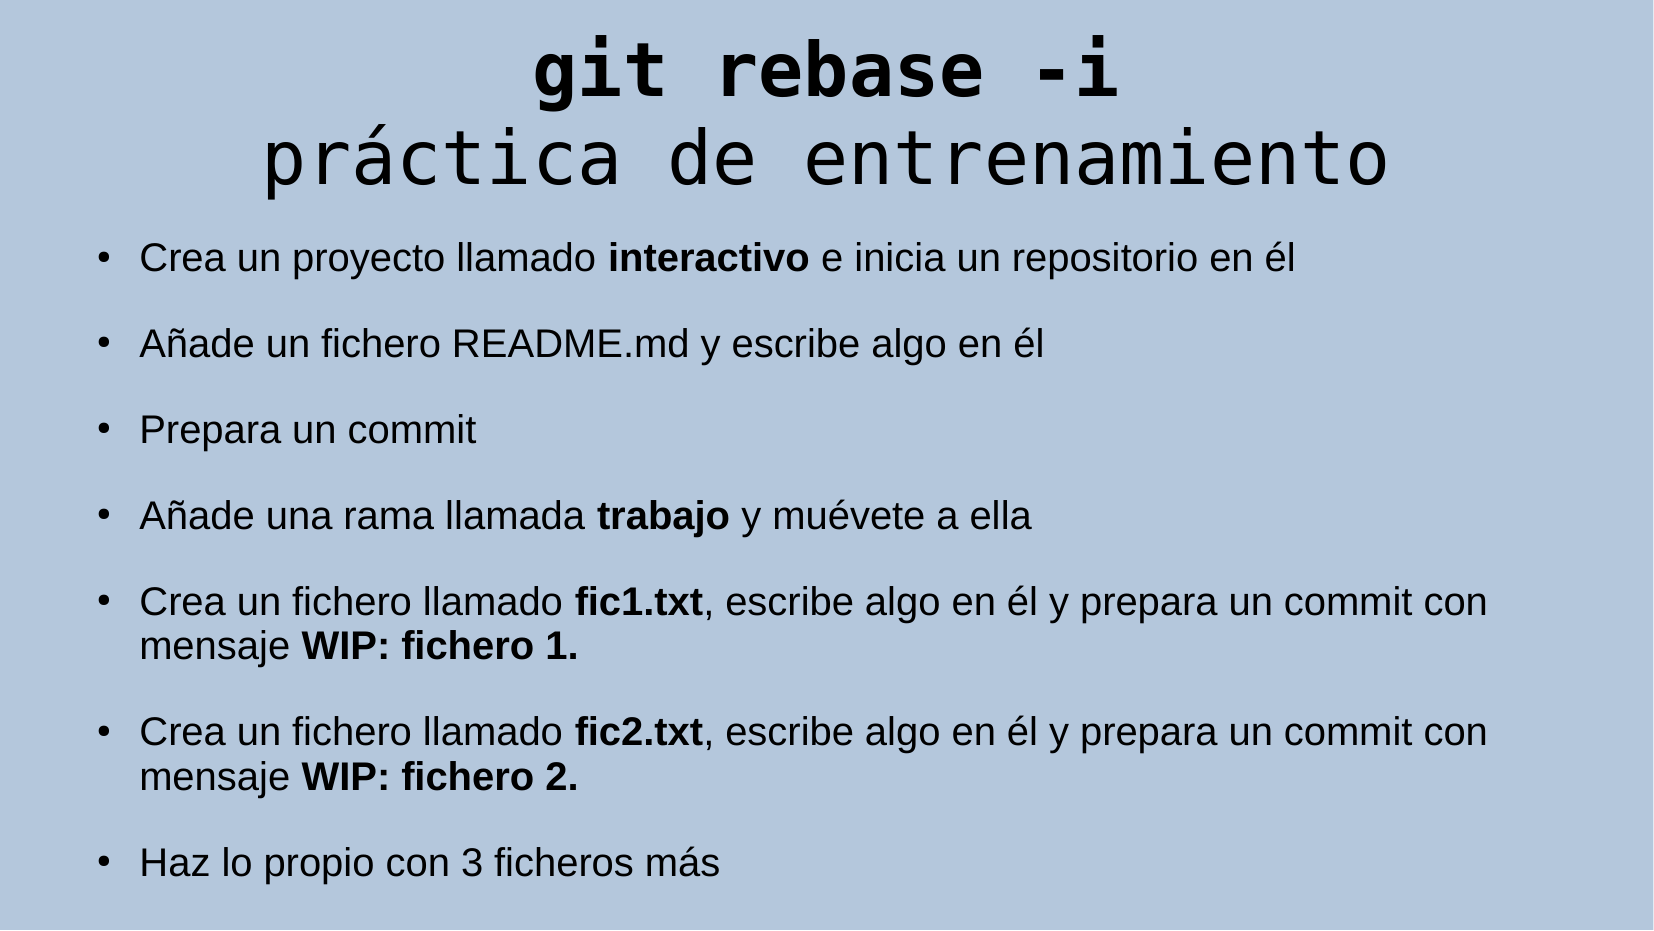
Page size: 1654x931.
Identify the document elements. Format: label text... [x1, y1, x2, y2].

list Crea un proyecto llamado interactivo e inicia un repositorio en él Añade un fichero README.md y escribe algo en él Prepara un commit Añade una rama llamada trabajo y muévete a ella Crea un fichero llamado fic1.txt, escribe algo en él y prepara un commit con mensaje WIP: fichero 1. Crea un fichero llamado fic2.txt, escribe algo en él y prepara un commit con mensaje WIP: fichero 2. Haz lo propio con 3 ficheros más [82, 235, 1571, 892]
title git rebase -i práctica de entrenamiento [82, 27, 1571, 203]
